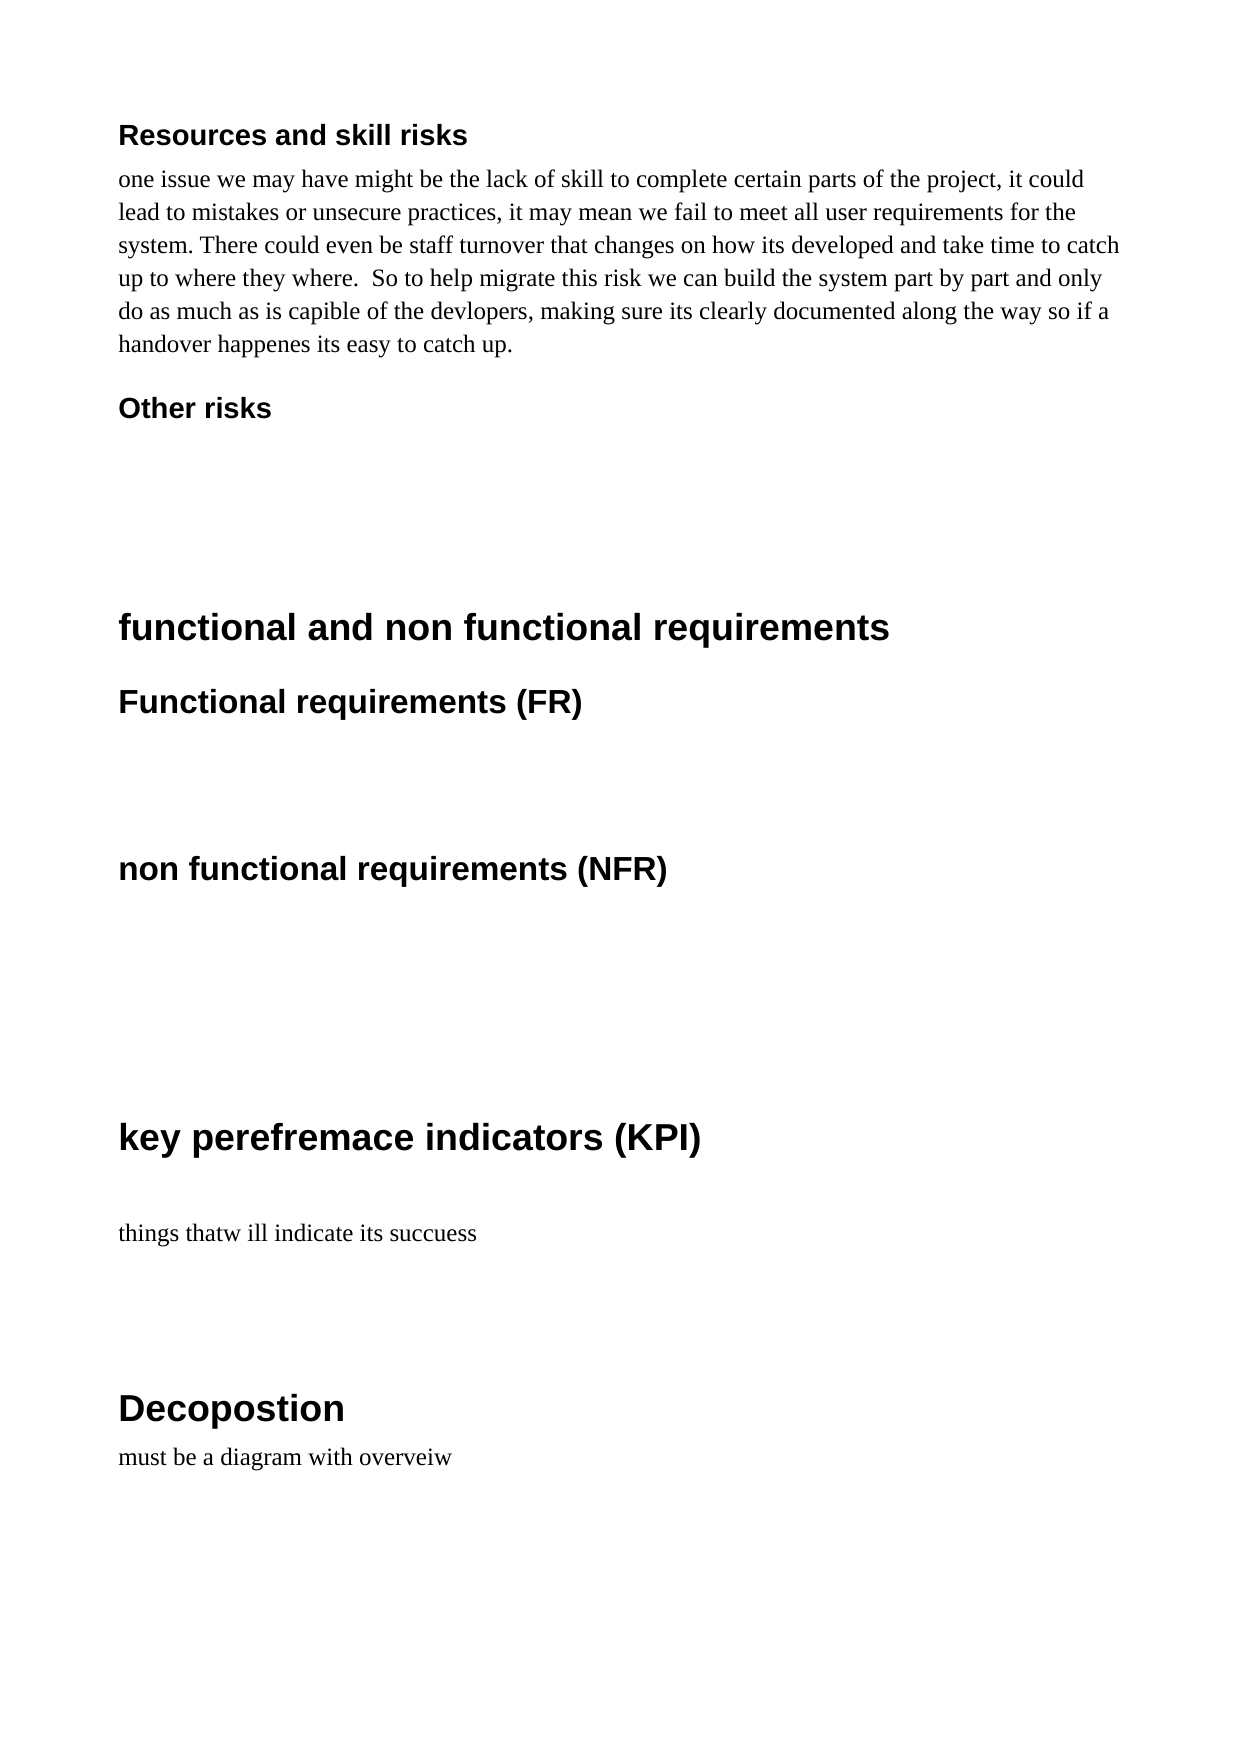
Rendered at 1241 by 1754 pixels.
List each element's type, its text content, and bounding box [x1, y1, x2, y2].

subtitle Resources and skill risks [118, 118, 1122, 152]
text things thatw ill indicate its succuess [118, 1218, 1122, 1247]
subtitle non functional requirements (NFR) [118, 849, 1122, 887]
subtitle Functional requirements (FR) [118, 682, 1122, 720]
subtitle Other risks [118, 391, 1122, 425]
subtitle key perefremace indicators (KPI) [118, 1115, 1122, 1158]
subtitle Decopostion [118, 1386, 1122, 1429]
text must be a diagram with overveiw [118, 1442, 1122, 1471]
subtitle functional and non functional requirements [118, 605, 1122, 648]
text one issue we may have might be the lack of skill to complete certain parts of the project, it could lead to mistakes or unsecure practices, it may mean we fail to meet all user requirements for the system. There could even be staff turnover that changes on how its developed and take time to catch up to where they where. So to help migrate this risk we can build the system part by part and only do as much as is capible of the devlopers, making sure its clearly documented along the way so if a handover happenes its easy to catch up. [118, 164, 1122, 358]
